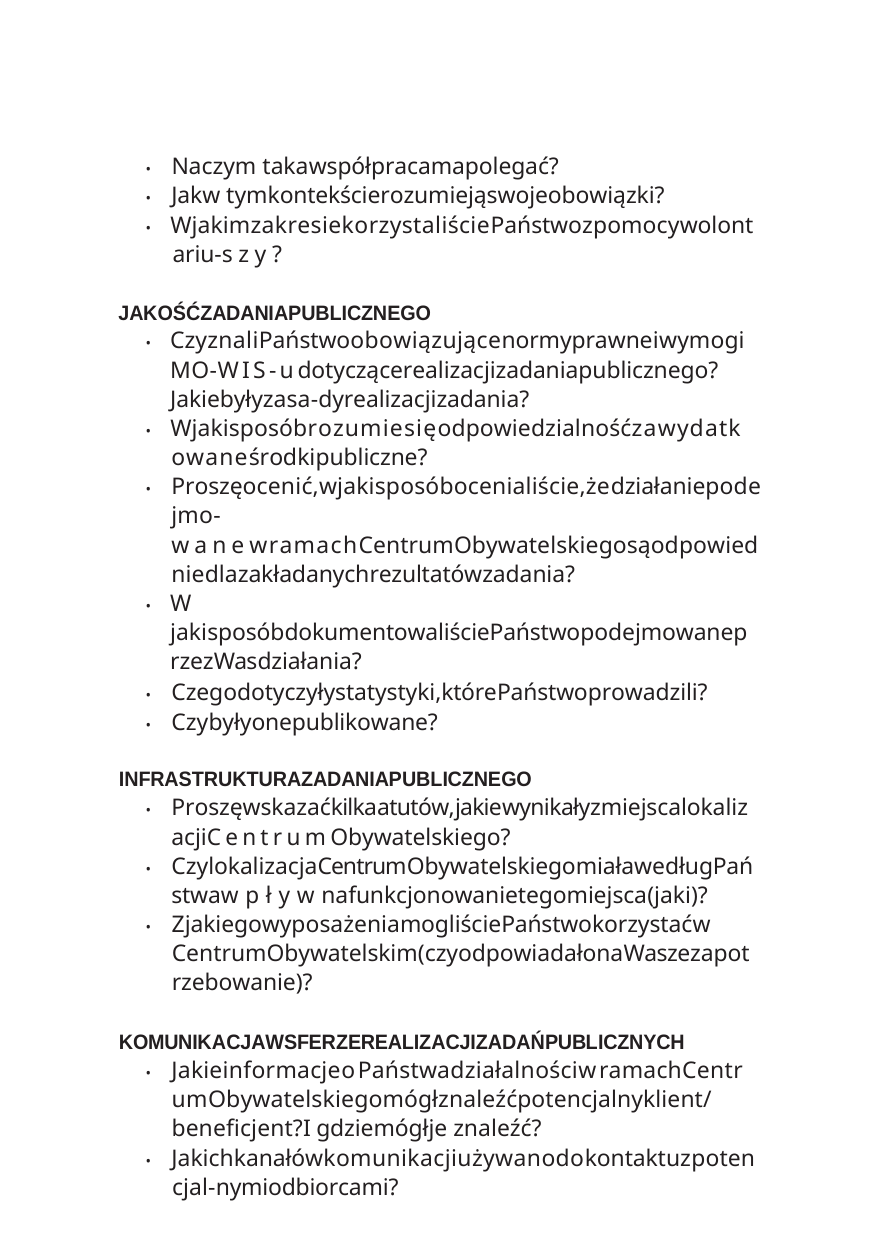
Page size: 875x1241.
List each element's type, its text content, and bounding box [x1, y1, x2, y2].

list ZjakiegowyposażeniamogliściePaństwokorzystaćw CentrumObywatelskim(czyodpowiadałonaWaszezapotrzebowanie)? [145, 909, 755, 997]
text INFRASTRUKTURAZADANIAPUBLICZNEGO [119, 767, 772, 791]
list JakieinformacjeoPaństwadziałalnościwramachCentrumObywatelskiegomógłznaleźćpotencjalnyklient/beneficjent?Igdziemógłje znaleźć? [145, 1055, 756, 1143]
list Proszęwskazaćkilkaatutów,jakiewynikałyzmiejscalokalizacjiCentrumObywatelskiego? [145, 792, 756, 851]
list Wjakisposóbrozumiesięodpowiedzialnośćzawydatkowaneśrodkipubliczne? [145, 413, 755, 471]
text JAKOŚĆZADANIAPUBLICZNEGO [118, 300, 772, 324]
text KOMUNIKACJAWSFERZEREALIZACJIZADAŃPUBLICZNYCH [119, 1030, 772, 1054]
list CzylokalizacjaCentrumObywatelskiegomiaławedługPaństwawpływnafunkcjonowanietegomiejsca(jaki)? [145, 851, 755, 909]
list CzyznaliPaństwoobowiązującenormyprawneiwymogiMO-WIS-udotyczącerealizacjizadaniapublicznego?Jakiebyłyzasa-dyrealizacjizadania? [145, 326, 762, 413]
list Czegodotyczyłystatystyki,którePaństwoprowadzili? [145, 676, 772, 706]
list Naczym takawspółpracamapolegać? [145, 151, 772, 181]
list Jakichkanałówkomunikacjiużywanodokontaktuzpotencjal-nymiodbiorcami? [145, 1143, 762, 1201]
list Czybyłyonepublikowane? [145, 706, 772, 736]
list W jakisposóbdokumentowaliściePaństwopodejmowaneprzezWasdziałania? [145, 588, 755, 676]
list WjakimzakresiekorzystaliściePaństwozpomocywolontariu-szy? [145, 210, 762, 269]
list Proszęocenić,wjakisposóbocenialiście,żedziałaniepodejmo-wanewramachCentrumObywatelskiegosąodpowiedniedlazakładanychrezultatówzadania? [145, 471, 762, 588]
list Jakw tymkontekścierozumiejąswojeobowiązki? [145, 181, 772, 210]
